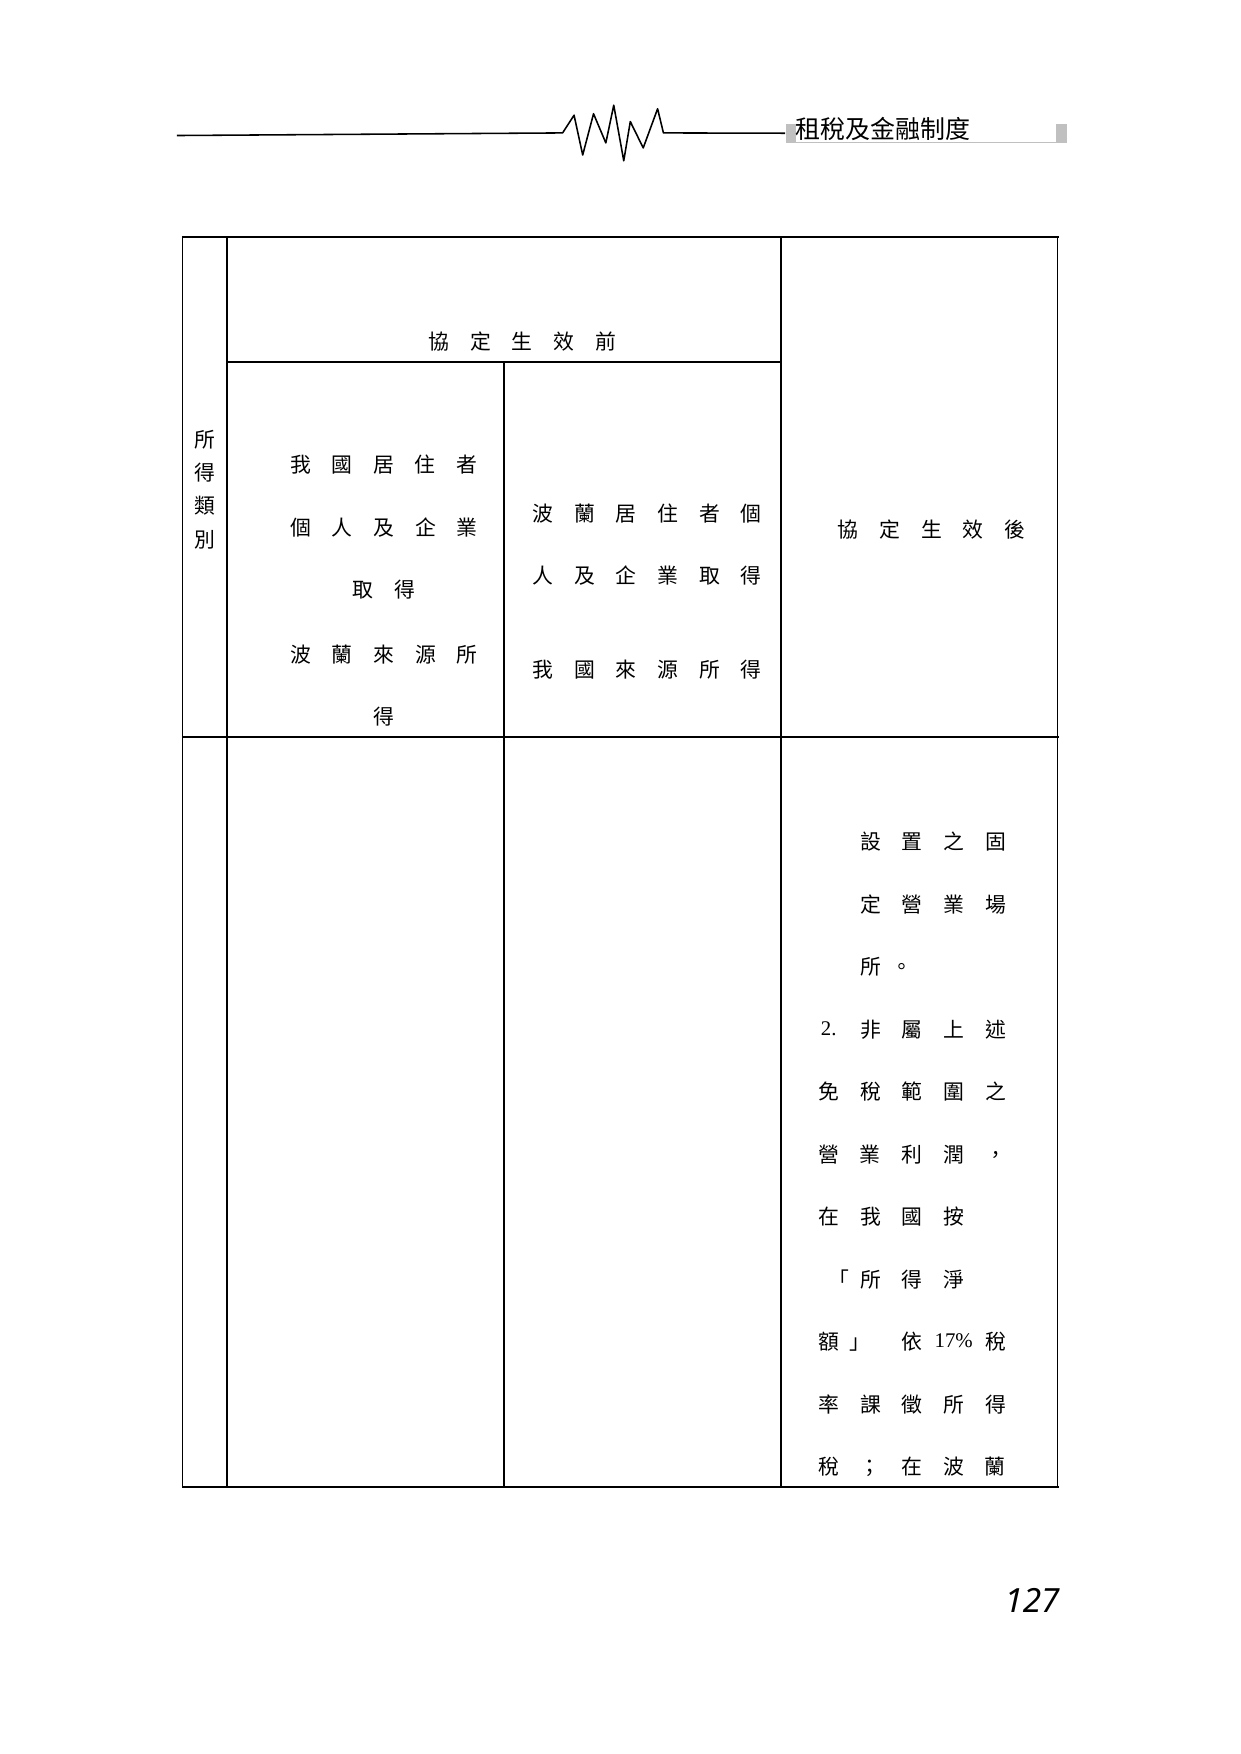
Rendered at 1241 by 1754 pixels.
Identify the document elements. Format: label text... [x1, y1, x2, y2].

table_cell [505, 738, 780, 1486]
table_header 協定生效前 [228, 238, 780, 361]
table_cell [228, 738, 503, 1486]
table_cell [183, 738, 226, 1486]
table_cell 設置之固定營業場所。 2.非屬上述免稅範圍之營業利潤，在我國按「所得淨額」依17%稅率課徵所得稅；在波蘭 [782, 738, 1057, 1486]
table_header 協定生效後 [782, 238, 1057, 736]
table_header 所得類別 [183, 238, 226, 736]
table_cell 我國居住者個人及企業取得 波蘭來源所得 [228, 363, 503, 736]
table_cell 波蘭居住者個人及企業取得 我國來源所得 [505, 363, 780, 736]
